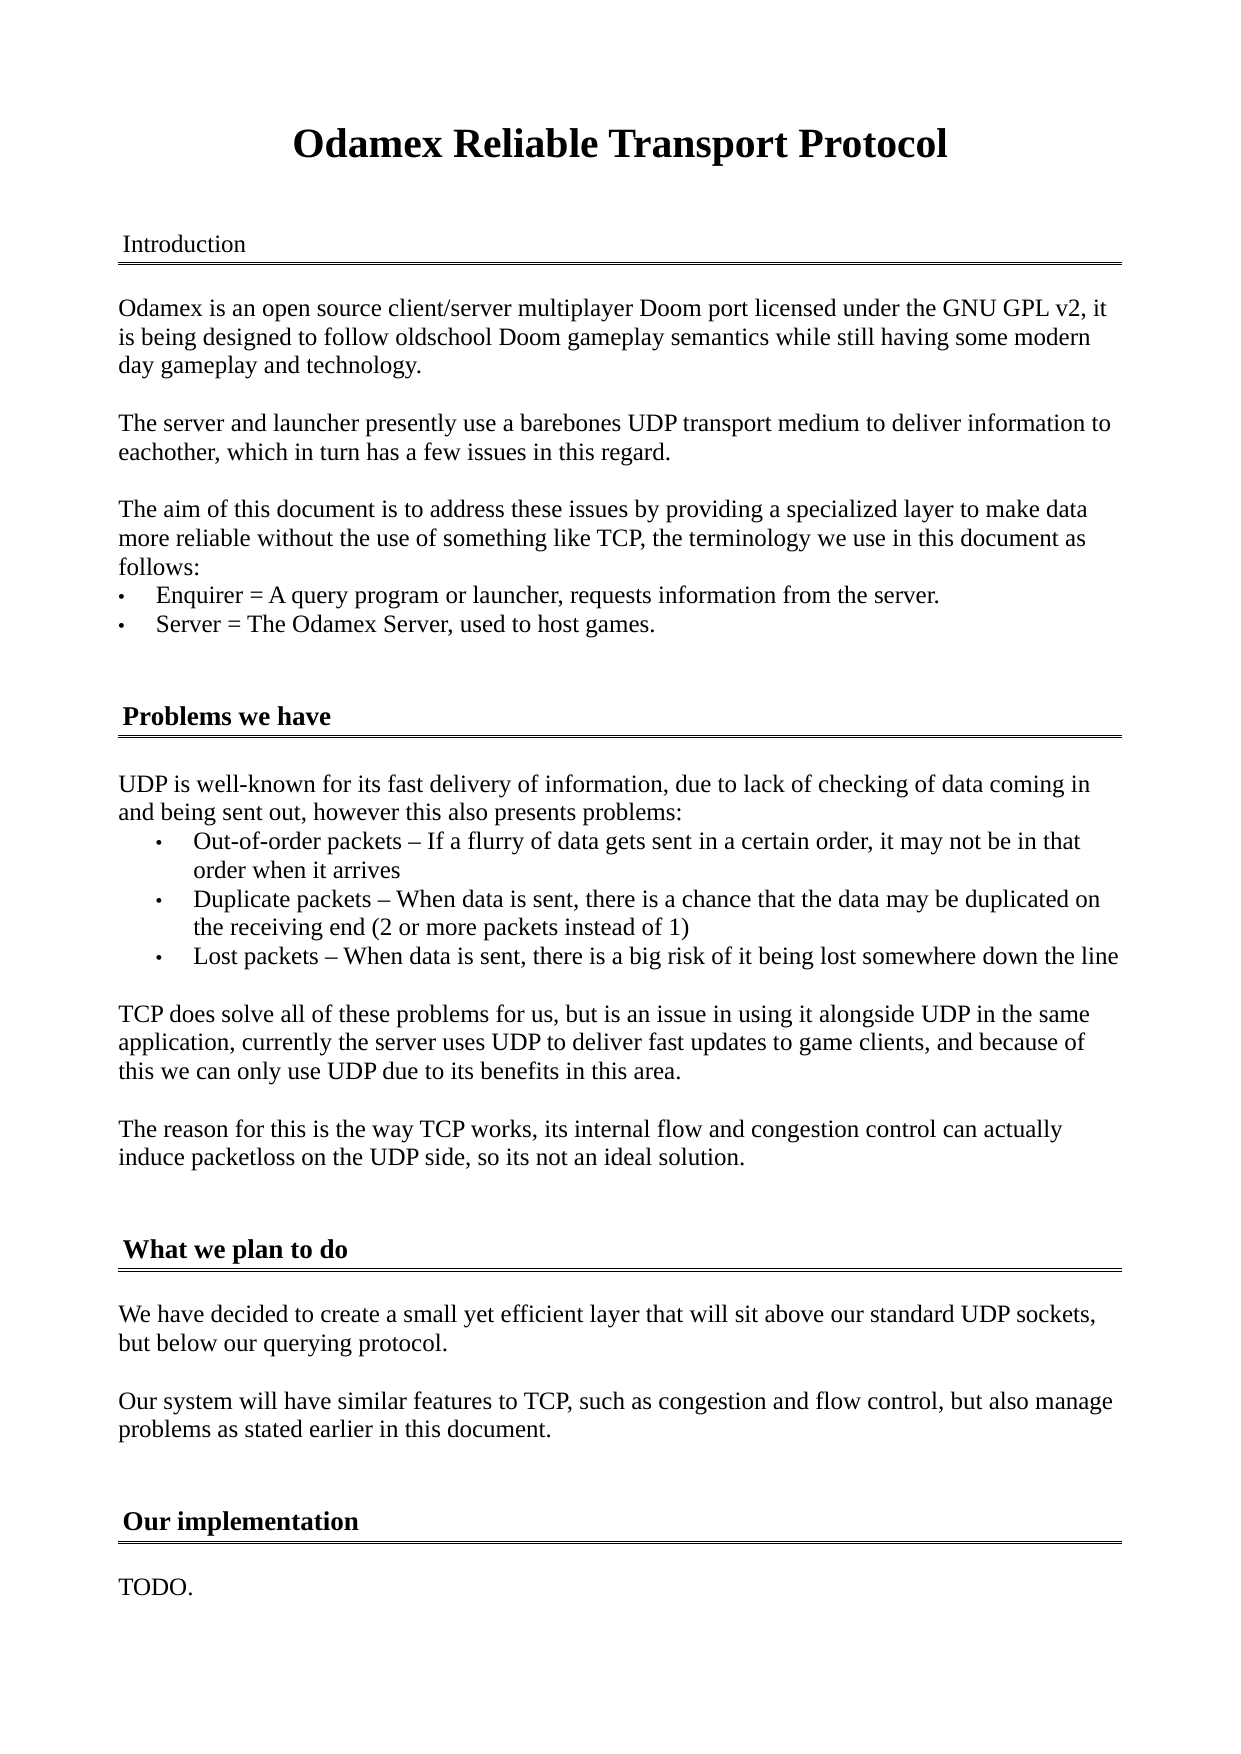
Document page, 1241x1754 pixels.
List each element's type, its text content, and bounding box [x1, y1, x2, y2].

text UDP is well-known for its fast delivery of information, due to lack of checking of data coming in and being sent out, however this also presents problems: [118, 769, 1122, 826]
list Server = The Odamex Server, used to host games. [118, 609, 1122, 638]
text Our system will have similar features to TCP, such as congestion and flow control, but also manage problems as stated earlier in this document. [118, 1386, 1122, 1443]
text TODO. [118, 1572, 1122, 1601]
text The server and launcher presently use a barebones UDP transport medium to deliver information to eachother, which in turn has a few issues in this regard. [118, 408, 1122, 465]
text Introduction [118, 224, 1122, 262]
text The aim of this document is to address these issues by providing a specialized layer to make data more reliable without the use of something like TCP, the terminology we use in this document as follows: [118, 494, 1122, 580]
text The reason for this is the way TCP works, its internal flow and congestion control can actually induce packetloss on the UDP side, so its not an ideal solution. [118, 1114, 1122, 1171]
list Duplicate packets – When data is sent, there is a chance that the data may be duplicated on the receiving end (2 or more packets instead of 1) [156, 884, 1122, 941]
text Our implementation [118, 1501, 1122, 1541]
text TCP does solve all of these problems for us, but is an issue in using it alongside UDP in the same application, currently the server uses UDP to deliver fast updates to game clients, and because of this we can only use UDP due to its benefits in this area. [118, 999, 1122, 1085]
text We have decided to create a small yet efficient layer that will sit above our standard UDP sockets, but below our querying protocol. [118, 1299, 1122, 1357]
text Odamex is an open source client/server multiplayer Doom port licensed under the GNU GPL v2, it is being designed to follow oldschool Doom gameplay semantics while still having some modern day gameplay and technology. [118, 293, 1122, 379]
list Enquirer = A query program or launcher, requests information from the server. [118, 580, 1122, 609]
text What we plan to do [118, 1229, 1122, 1268]
text Problems we have [118, 695, 1122, 735]
list Out-of-order packets – If a flurry of data gets sent in a certain order, it may not be in that order when it arrives [156, 826, 1122, 884]
list Lost packets – When data is sent, there is a big risk of it being lost somewhere down the line [156, 941, 1122, 970]
